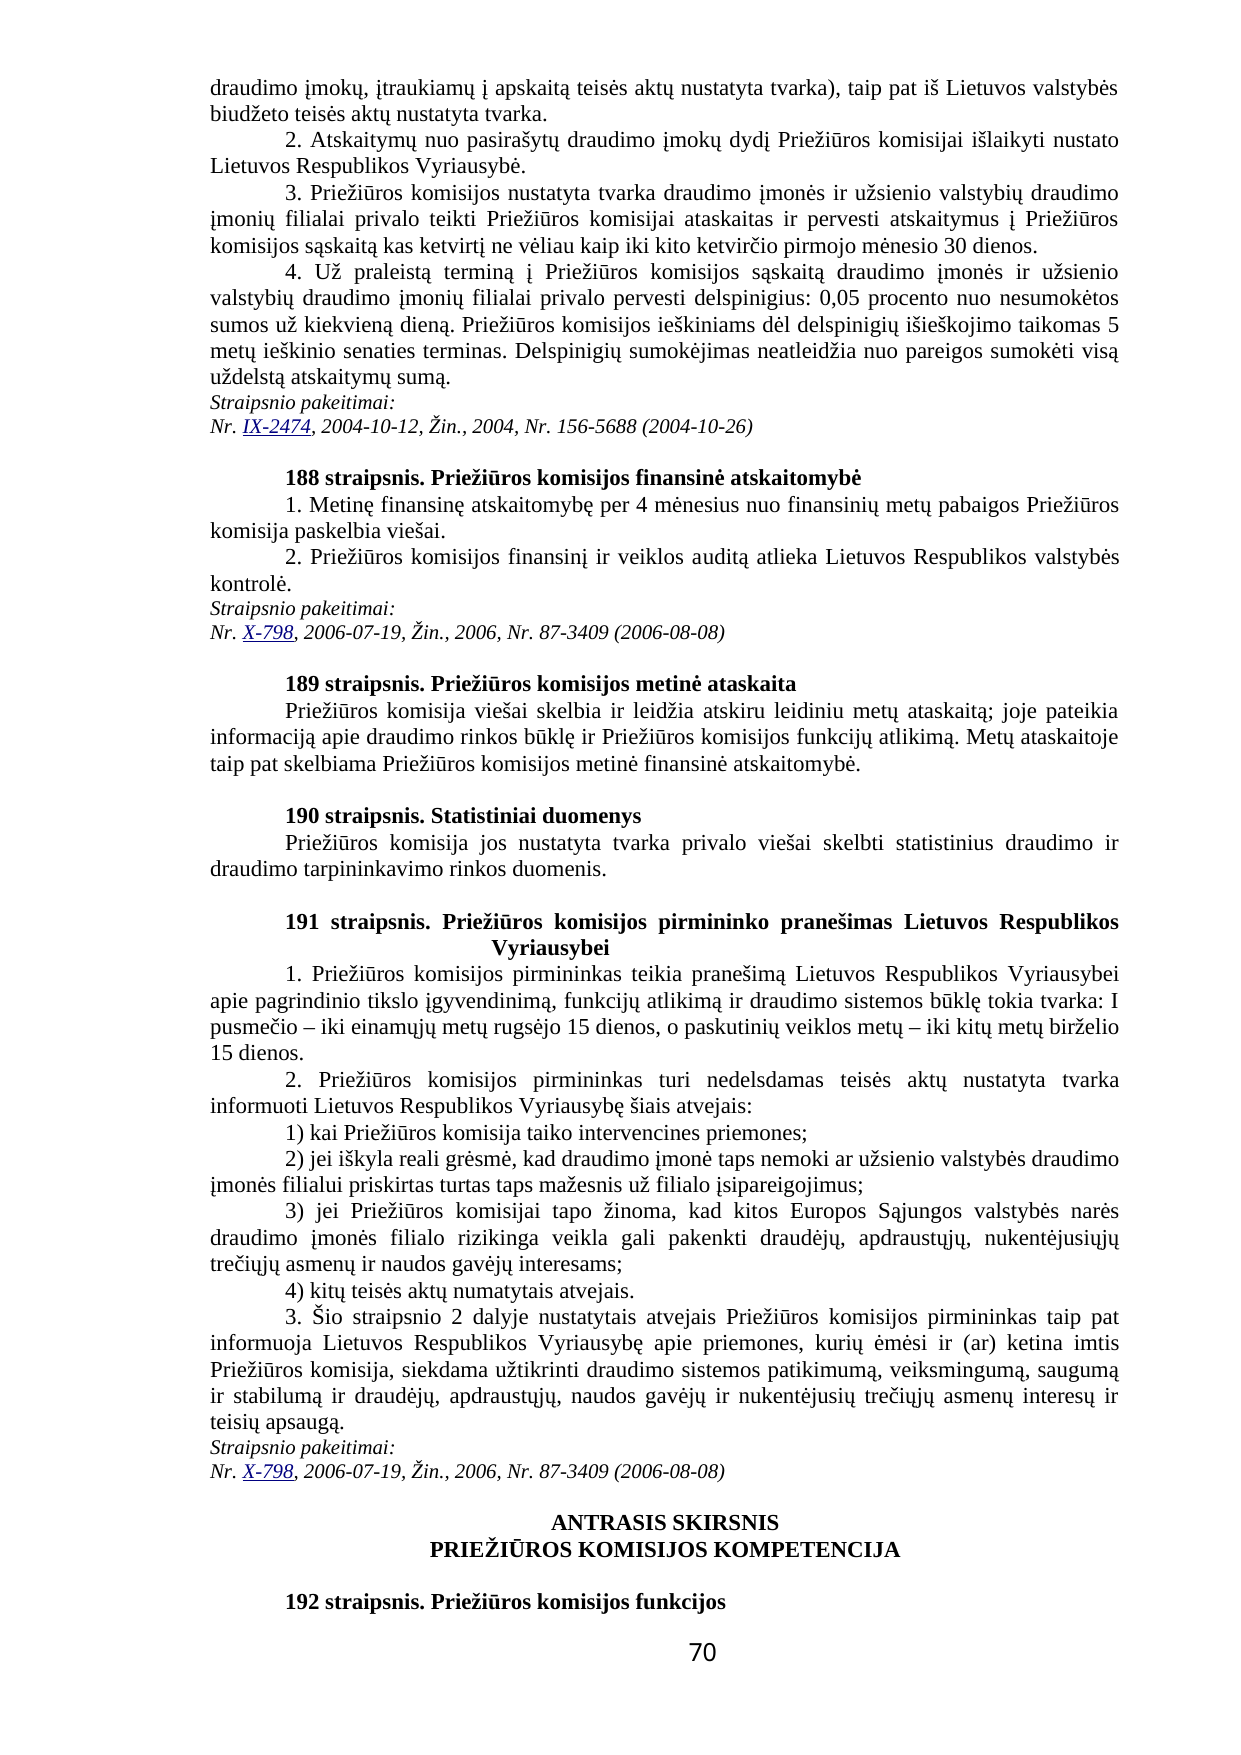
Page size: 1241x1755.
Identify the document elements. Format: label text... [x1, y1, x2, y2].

text 2) jei iškyla reali grėsmė, kad draudimo įmonė taps nemoki ar užsienio valstybės draudimo įmonės filialui priskirtas turtas taps mažesnis už filialo įsipareigojimus; [210, 1145, 1120, 1198]
text ANTRASIS SKIRSNIS [210, 1509, 1120, 1536]
text 1. Priežiūros komisijos pirmininkas teikia pranešimą Lietuvos Respublikos Vyriausybei apie pagrindinio tikslo įgyvendinimą, funkcijų atlikimą ir draudimo sistemos būklę tokia tvarka: I pusmečio – iki einamųjų metų rugsėjo 15 dienos, o paskutinių veiklos metų – iki kitų metų birželio 15 dienos. [210, 960, 1120, 1066]
text Priežiūros komisija jos nustatyta tvarka privalo viešai skelbti statistinius draudimo ir draudimo tarpininkavimo rinkos duomenis. [210, 829, 1120, 881]
text 2. Priežiūros komisijos finansinį ir veiklos auditą atlieka Lietuvos Respublikos valstybės kontrolė. [210, 543, 1120, 596]
text draudimo įmokų, įtraukiamų į apskaitą teisės aktų nustatyta tvarka), taip pat iš Lietuvos valstybės biudžeto teisės aktų nustatyta tvarka. [210, 73, 1120, 126]
text Straipsnio pakeitimai: [210, 596, 1120, 620]
text 188 straipsnis. Priežiūros komisijos finansinė atskaitomybė [210, 464, 1120, 491]
text Priežiūros komisija viešai skelbia ir leidžia atskiru leidiniu metų ataskaitą; joje pateikia informaciją apie draudimo rinkos būklę ir Priežiūros komisijos funkcijų atlikimą. Metų ataskaitoje taip pat skelbiama Priežiūros komisijos metinė finansinė atskaitomybė. [210, 697, 1120, 776]
text Nr. X-798, 2006-07-19, Žin., 2006, Nr. 87-3409 (2006-08-08) [210, 620, 1120, 644]
text 3. Šio straipsnio 2 dalyje nustatytais atvejais Priežiūros komisijos pirmininkas taip pat informuoja Lietuvos Respublikos Vyriausybę apie priemones, kurių ėmėsi ir (ar) ketina imtis Priežiūros komisija, siekdama užtikrinti draudimo sistemos patikimumą, veiksmingumą, saugumą ir stabilumą ir draudėjų, apdraustųjų, naudos gavėjų ir nukentėjusių trečiųjų asmenų interesų ir teisių apsaugą. [210, 1303, 1120, 1435]
text 3) jei Priežiūros komisijai tapo žinoma, kad kitos Europos Sąjungos valstybės narės draudimo įmonės filialo rizikinga veikla gali pakenkti draudėjų, apdraustųjų, nukentėjusiųjų trečiųjų asmenų ir naudos gavėjų interesams; [210, 1198, 1120, 1277]
text 3. Priežiūros komisijos nustatyta tvarka draudimo įmonės ir užsienio valstybių draudimo įmonių filialai privalo teikti Priežiūros komisijai ataskaitas ir pervesti atskaitymus į Priežiūros komisijos sąskaitą kas ketvirtį ne vėliau kaip iki kito ketvirčio pirmojo mėnesio 30 dienos. [210, 179, 1120, 258]
text 1) kai Priežiūros komisija taiko intervencines priemones; [210, 1118, 1120, 1145]
text Nr. IX-2474, 2004-10-12, Žin., 2004, Nr. 156-5688 (2004-10-26) [210, 414, 1120, 438]
text Straipsnio pakeitimai: [210, 1435, 1120, 1459]
text PRIEŽIŪROS KOMISIJOS KOMPETENCIJA [210, 1536, 1120, 1562]
text 189 straipsnis. Priežiūros komisijos metinė ataskaita [210, 671, 1120, 697]
text Nr. X-798, 2006-07-19, Žin., 2006, Nr. 87-3409 (2006-08-08) [210, 1459, 1120, 1483]
text 192 straipsnis. Priežiūros komisijos funkcijos [210, 1588, 1120, 1615]
text 4. Už praleistą terminą į Priežiūros komisijos sąskaitą draudimo įmonės ir užsienio valstybių draudimo įmonių filialai privalo pervesti delspinigius: 0,05 procento nuo nesumokėtos sumos už kiekvieną dieną. Priežiūros komisijos ieškiniams dėl delspinigių išieškojimo taikomas 5 metų ieškinio senaties terminas. Delspinigių sumokėjimas neatleidžia nuo pareigos sumokėti visą uždelstą atskaitymų sumą. [210, 258, 1120, 390]
text 190 straipsnis. Statistiniai duomenys [210, 802, 1120, 829]
text 2. Atskaitymų nuo pasirašytų draudimo įmokų dydį Priežiūros komisijai išlaikyti nustato Lietuvos Respublikos Vyriausybė. [210, 126, 1120, 179]
text 1. Metinę finansinę atskaitomybę per 4 mėnesius nuo finansinių metų pabaigos Priežiūros komisija paskelbia viešai. [210, 491, 1120, 543]
text 4) kitų teisės aktų numatytais atvejais. [210, 1277, 1120, 1303]
text Straipsnio pakeitimai: [210, 390, 1120, 414]
text 2. Priežiūros komisijos pirmininkas turi nedelsdamas teisės aktų nustatyta tvarka informuoti Lietuvos Respublikos Vyriausybę šiais atvejais: [210, 1066, 1120, 1118]
text 191 straipsnis. Priežiūros komisijos pirmininko pranešimas Lietuvos Respublikos Vyriausybei [285, 908, 1120, 960]
